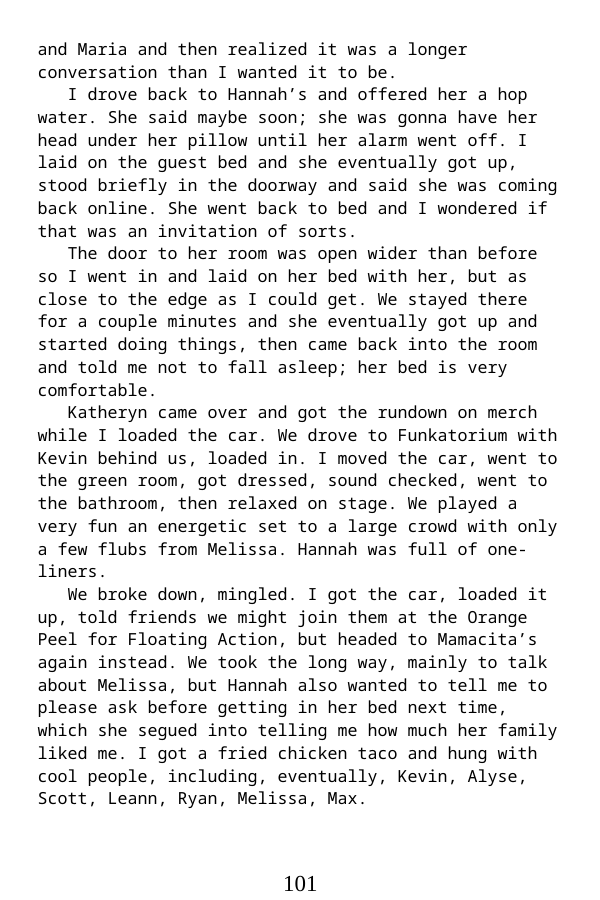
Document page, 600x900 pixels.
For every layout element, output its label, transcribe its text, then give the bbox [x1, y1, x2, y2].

text Katheryn came over and got the rundown on merch while I loaded the car. We drove to Funkatorium with Kevin behind us, loaded in. I moved the car, went to the green room, got dressed, sound checked, went to the bathroom, then relaxed on stage. We played a very fun an energetic set to a large crowd with only a few flubs from Melissa. Hannah was full of one-liners. [37, 401, 562, 582]
text and Maria and then realized it was a longer conversation than I wanted it to be. [37, 37, 562, 83]
text We broke down, mingled. I got the car, loaded it up, told friends we might join them at the Orange Peel for Floating Action, but headed to Mamacita’s again instead. We took the long way, mainly to talk about Melissa, but Hannah also wanted to tell me to please ask before getting in her bed next time, which she segued into telling me how much her family liked me. I got a fried chicken taco and hung with cool people, including, eventually, Kevin, Alyse, Scott, Leann, Ryan, Melissa, Max. [37, 582, 562, 809]
text I drove back to Hannah’s and offered her a hop water. She said maybe soon; she was gonna have her head under her pillow until her alarm went off. I laid on the guest bed and she eventually got up, stood briefly in the doorway and said she was coming back online. She went back to bed and I wondered if that was an invitation of sorts. [37, 83, 562, 242]
text The door to her room was open wider than before so I went in and laid on her bed with her, but as close to the edge as I could get. We stayed there for a couple minutes and she eventually got up and started doing things, then came back into the room and told me not to fall asleep; her bed is very comfortable. [37, 242, 562, 401]
